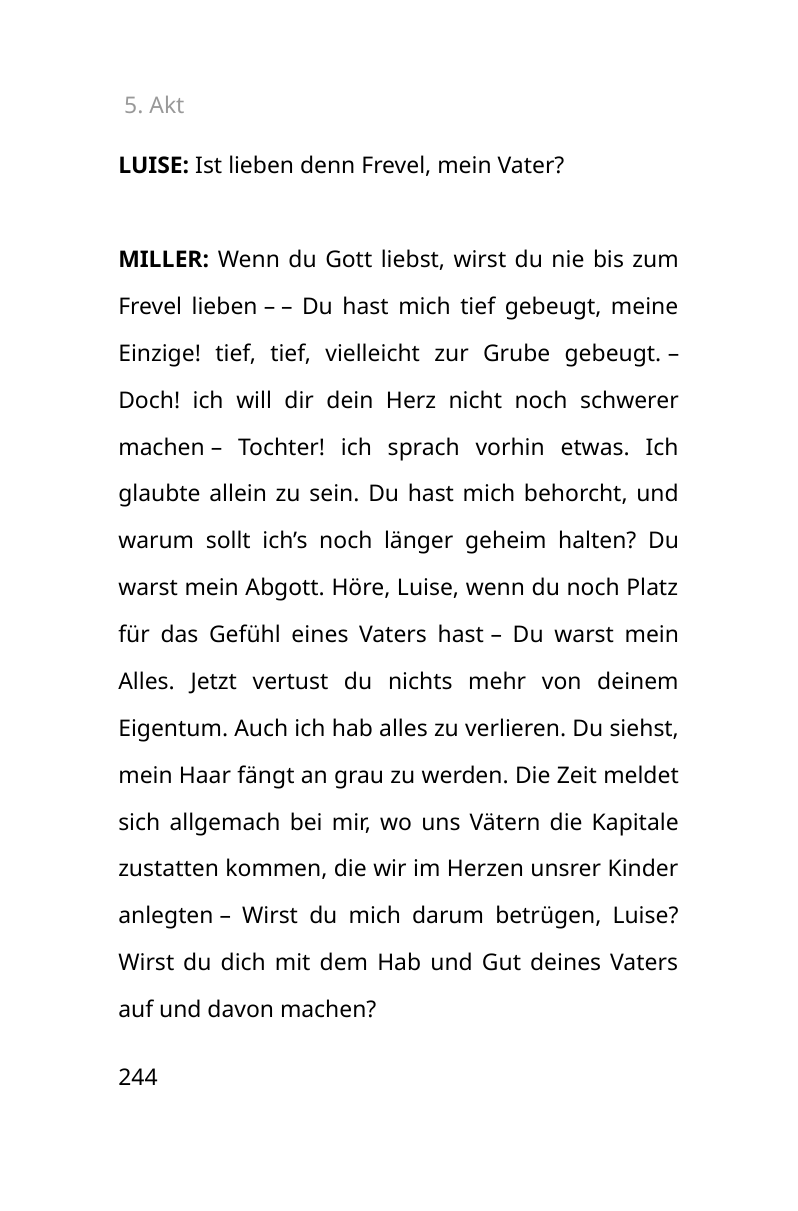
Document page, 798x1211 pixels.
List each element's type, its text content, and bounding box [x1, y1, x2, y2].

text MILLER: Wenn du Gott liebst, wirst du nie bis zum Frevel lieben – – Du hast mich tief gebeugt, meine Einzige! tief, tief, vielleicht zur Grube gebeugt. – Doch! ich will dir dein Herz nicht noch schwerer machen – Tochter! ich sprach vorhin etwas. Ich glaubte allein zu sein. Du hast mich behorcht, und warum sollt ich’s noch länger geheim halten? Du warst mein Abgott. Höre, Luise, wenn du noch Platz für das Gefühl eines Vaters hast – Du warst mein Alles. Jetzt vertust du nichts mehr von deinem Eigentum. Auch ich hab alles zu verlieren. Du siehst, mein Haar fängt an grau zu werden. Die Zeit meldet sich allgemach bei mir, wo uns Vätern die Kapitale zustatten kommen, die wir im Herzen unsrer Kinder anlegten – Wirst du mich darum betrügen, Luise? Wirst du dich mit dem Hab und Gut deines Vaters auf und davon machen? [118, 208, 679, 1024]
text LUISE: Ist lieben denn Frevel, mein Vater? [118, 149, 679, 181]
